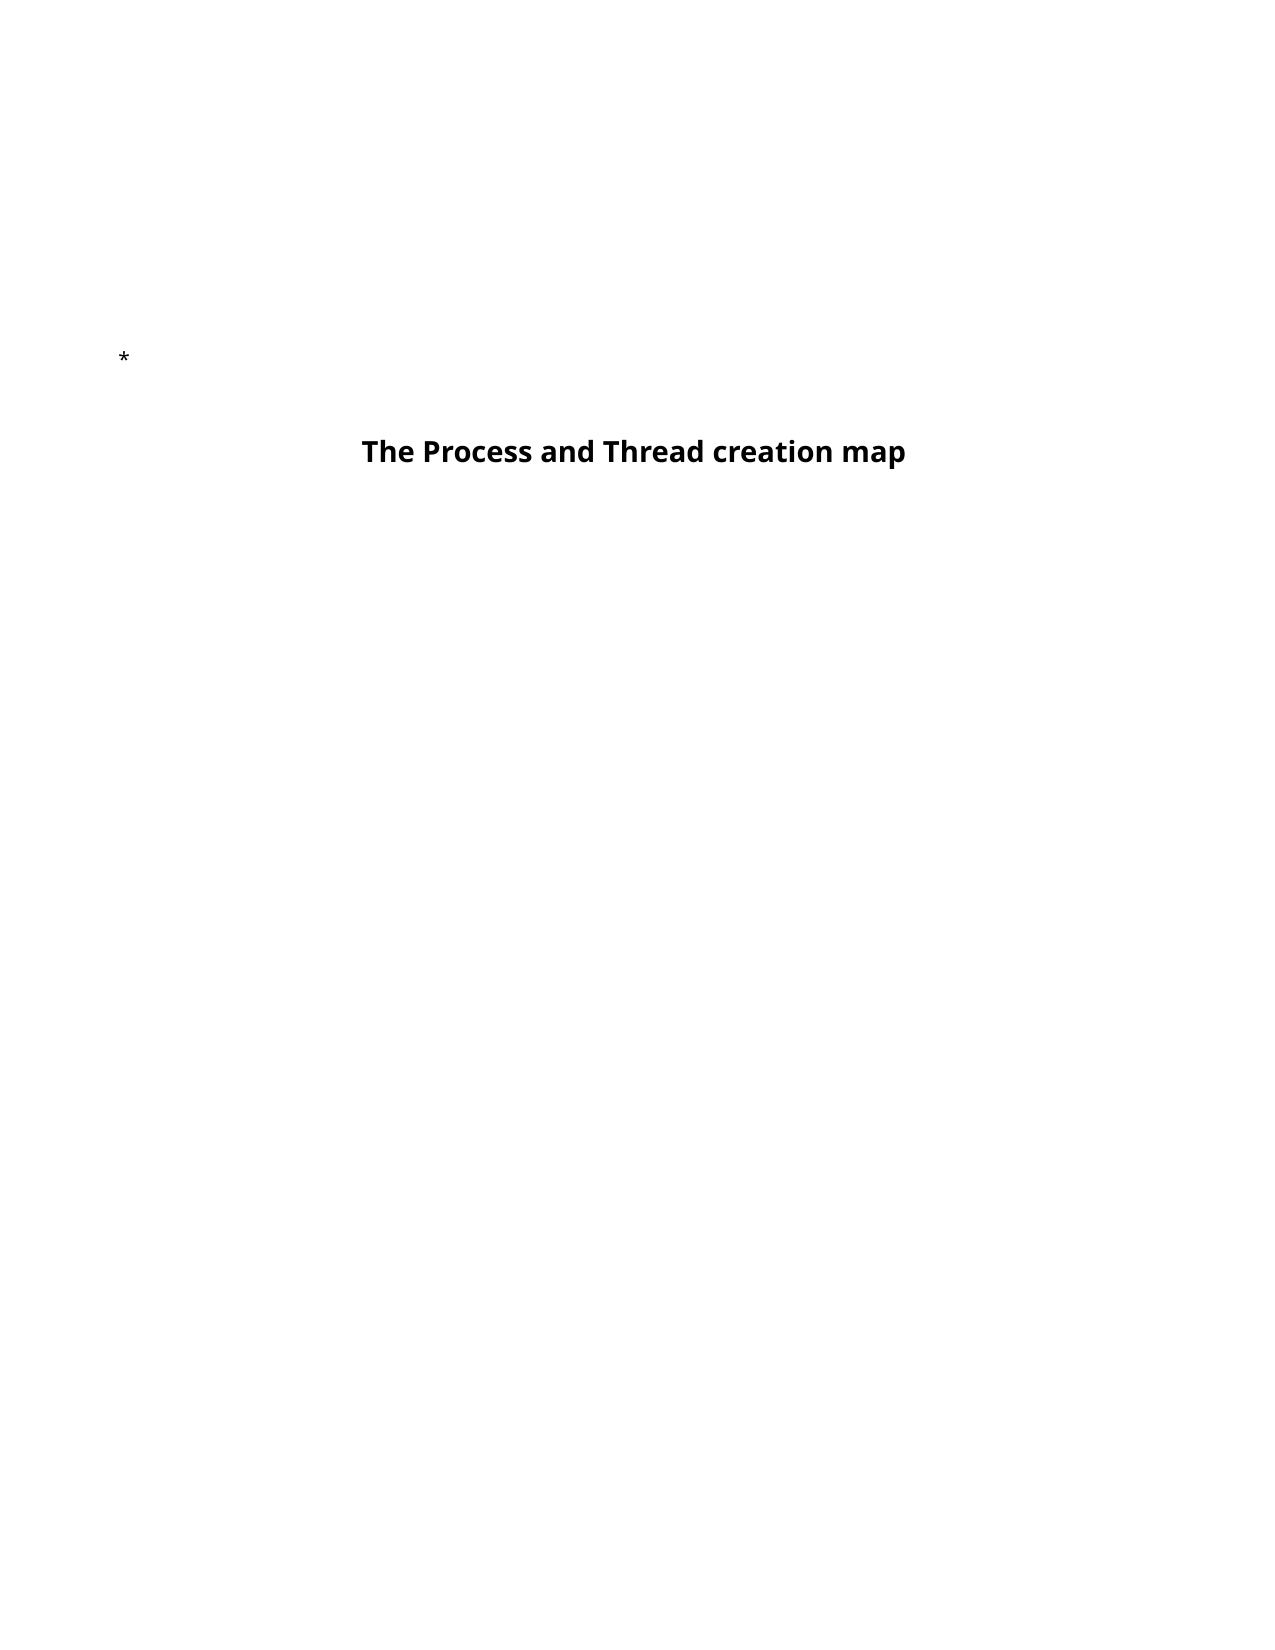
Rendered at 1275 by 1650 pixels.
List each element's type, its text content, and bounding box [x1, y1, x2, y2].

text The Process and Thread creation map [118, 431, 1157, 471]
text * [118, 346, 1157, 374]
